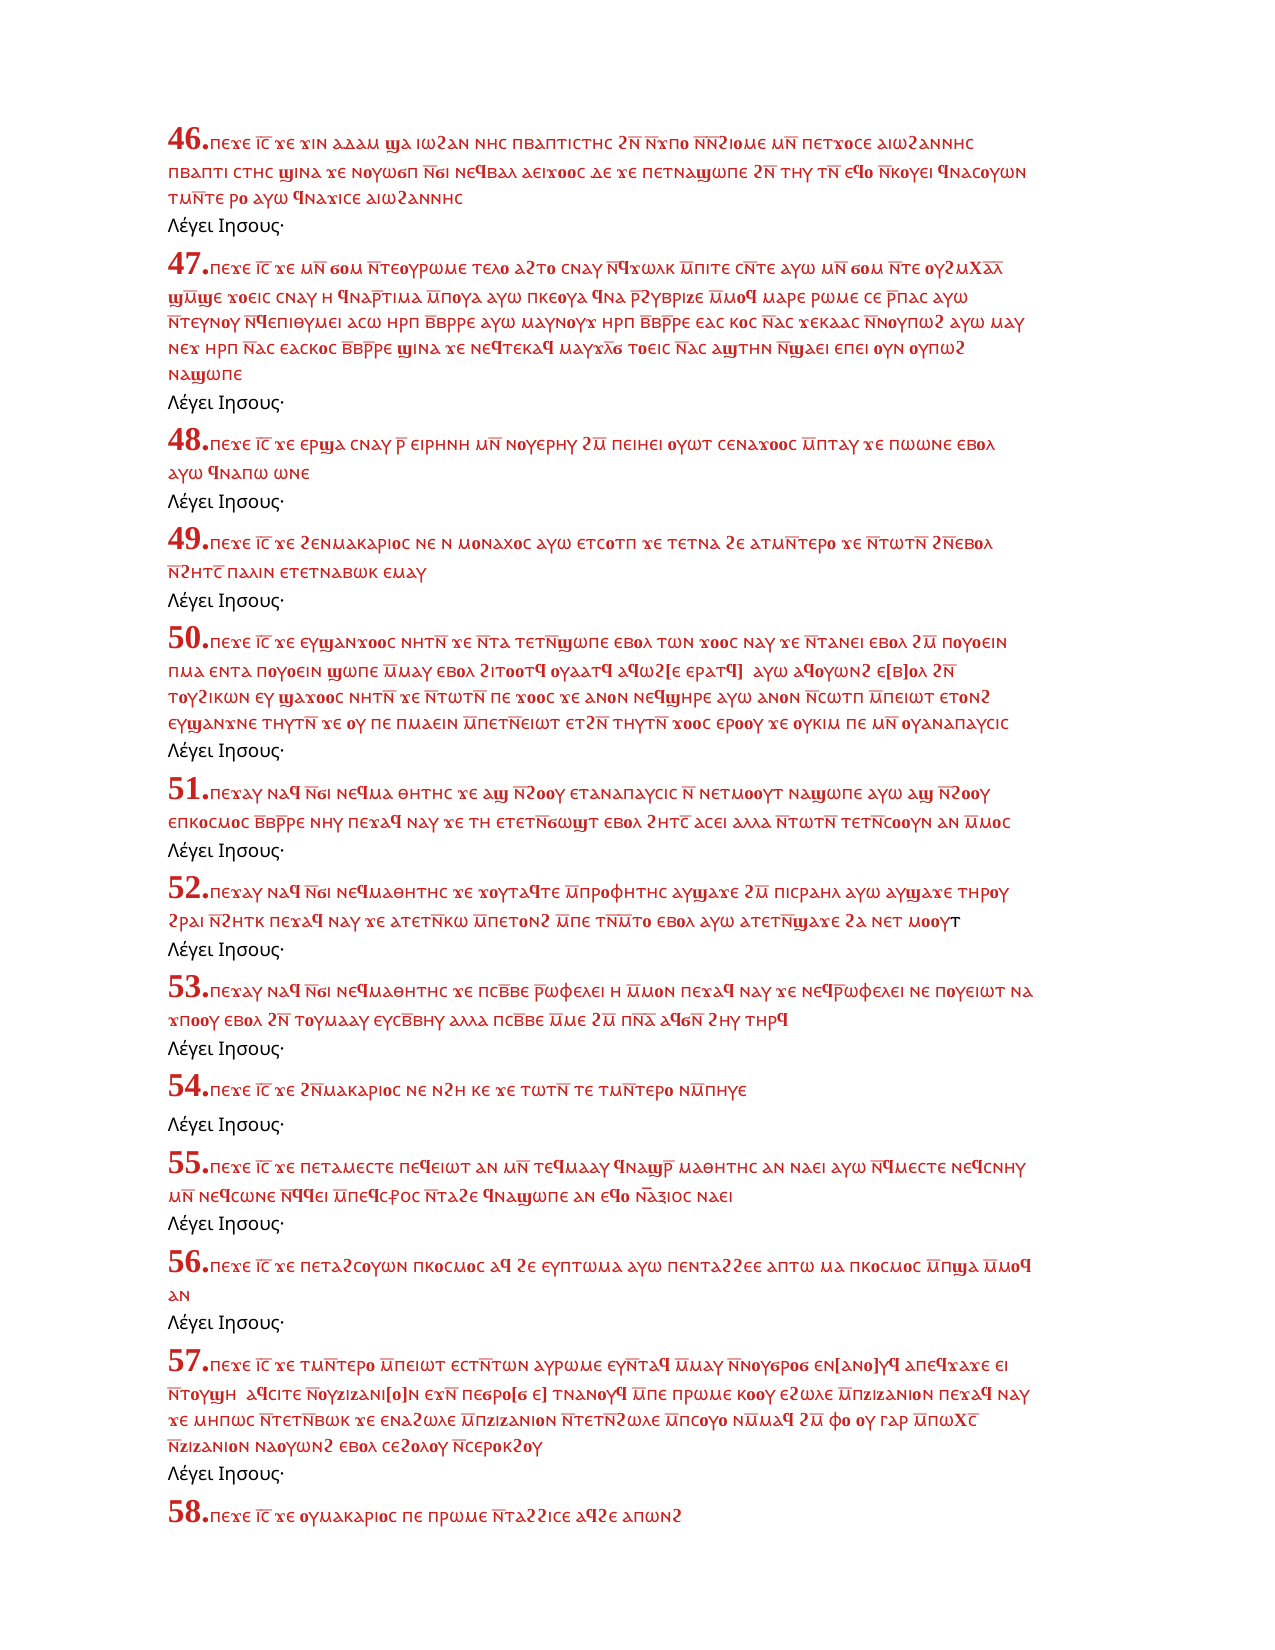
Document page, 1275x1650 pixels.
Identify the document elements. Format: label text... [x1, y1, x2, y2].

list Λέγει Ιησους· [44, 1211, 1033, 1236]
list Λέγει Ιησους· [44, 1035, 1033, 1061]
list ⲡⲉϫⲉ ⲓ̅ⲥ̅ ϫⲉ ⲙⲛ̅ ϭoⲙ ⲛ̅ⲧⲉoⲩⲣⲱⲙⲉ ⲧⲉⲗo ⲁϩⲧo ⲥⲛⲁⲩ ⲛ̅ϥϫⲱⲗⲕ ⲙ̅ⲡⲓⲧⲉ ⲥⲛ̅ⲧⲉ ⲁⲩⲱ ⲙⲛ̅ ϭoⲙ ⲛ̅ⲧⲉ oⲩϩⲙXⲁ̅ⲗ̅ ϣⲙ̅ϣⲉ ϫoⲉⲓⲥ ⲥⲛⲁⲩ ⲏ ϥⲛⲁⲣ̅ⲧⲓⲙⲁ ⲙ̅ⲡoⲩⲁ ⲁⲩⲱ ⲡⲕⲉoⲩⲁ ϥⲛⲁ ⲣ̅ϩⲩⲃⲣⲓzⲉ ⲙ̅ⲙoϥ ⲙⲁⲣⲉ ⲣⲱⲙⲉ ⲥⲉ ⲣ̅ⲡⲁⲥ ⲁⲩⲱ ⲛ̅ⲧⲉⲩⲛoⲩ ⲛ̅ϥⲉⲡⲓⲑⲩⲙⲉⲓ ⲁⲥⲱ ⲏⲣⲡ ⲃ̅ⲃⲣⲣⲉ ⲁⲩⲱ ⲙⲁⲩⲛoⲩϫ ⲏⲣⲡ ⲃ̅ⲃⲣ̅ⲣⲉ ⲉⲁⲥ ⲕoⲥ ⲛ̅ⲁⲥ ϫⲉⲕⲁⲁⲥ ⲛ̅ⲛoⲩⲡⲱϩ ⲁⲩⲱ ⲙⲁⲩ ⲛⲉϫ ⲏⲣⲡ ⲛ̅ⲁⲥ ⲉⲁⲥⲕoⲥ ⲃ̅ⲃⲣ̅ⲣⲉ ϣⲓⲛⲁ ϫⲉ ⲛⲉϥⲧⲉⲕⲁϥ ⲙⲁⲩϫⲗ̅ϭ ⲧoⲉⲓⲥ ⲛ̅ⲁⲥ ⲁϣⲧⲏⲛ ⲛ̅ϣⲁⲉⲓ ⲉⲡⲉⲓ oⲩⲛ oⲩⲡⲱϩ ⲛⲁϣⲱⲡⲉ [44, 243, 1033, 385]
list Λέγει Ιησους· [44, 1460, 1033, 1486]
list ⲡⲉϫⲉ ⲓ̅ⲥ̅ ϫⲉ ϫⲓⲛ ⲁⲇⲁⲙ ϣⲁ ⲓⲱϩⲁⲛ ⲛⲏⲥ ⲡⲃⲁⲡⲧⲓⲥⲧⲏⲥ ϩⲛ̅ ⲛ̅ϫⲡo ⲛ̅ⲛ̅ϩⲓoⲙⲉ ⲙⲛ̅ ⲡⲉⲧϫoⲥⲉ ⲁⲓⲱϩⲁⲛⲛⲏⲥ ⲡⲃⲁⲡⲧⲓ ⲥⲧⲏⲥ ϣⲓⲛⲁ ϫⲉ ⲛoⲩⲱϭⲡ ⲛ̅ϭⲓ ⲛⲉϥⲃⲁⲗ ⲁⲉⲓϫooⲥ ⲇⲉ ϫⲉ ⲡⲉⲧⲛⲁϣⲱⲡⲉ ϩⲛ̅ ⲧⲏⲩ ⲧⲛ̅ ⲉϥo ⲛ̅ⲕoⲩⲉⲓ ϥⲛⲁⲥoⲩⲱⲛ ⲧⲙⲛ̅ⲧⲉ ⲣo ⲁⲩⲱ ϥⲛⲁϫⲓⲥⲉ ⲁⲓⲱϩⲁⲛⲛⲏⲥ [44, 118, 1033, 208]
list ⲡⲉϫⲁⲩ ⲛⲁϥ ⲛ̅ϭⲓ ⲛⲉϥⲙⲁⲑⲏⲧⲏⲥ ϫⲉ ⲡⲥⲃ̅ⲃⲉ ⲣ̅ⲱⲫⲉⲗⲉⲓ ⲏ ⲙ̅ⲙoⲛ ⲡⲉϫⲁϥ ⲛⲁⲩ ϫⲉ ⲛⲉϥⲣ̅ⲱⲫⲉⲗⲉⲓ ⲛⲉ ⲡoⲩⲉⲓⲱⲧ ⲛⲁ ϫⲡooⲩ ⲉⲃoⲗ ϩⲛ̅ ⲧoⲩⲙⲁⲁⲩ ⲉⲩⲥⲃ̅ⲃⲏⲩ ⲁⲗⲗⲁ ⲡⲥⲃ̅ⲃⲉ ⲙ̅ⲙⲉ ϩⲙ̅ ⲡⲛ̅ⲁ̅ ⲁϥϭⲛ̅ ϩⲏⲩ ⲧⲏⲣϥ [44, 967, 1033, 1031]
list Λέγει Ιησους· [44, 1112, 1033, 1137]
list ⲡⲉϫⲉ ⲓ̅ⲥ̅ ϫⲉ ⲉⲩϣⲁⲛϫooⲥ ⲛⲏⲧⲛ̅ ϫⲉ ⲛ̅ⲧⲁ ⲧⲉⲧⲛ̅ϣⲱⲡⲉ ⲉⲃoⲗ ⲧⲱⲛ ϫooⲥ ⲛⲁⲩ ϫⲉ ⲛ̅ⲧⲁⲛⲉⲓ ⲉⲃoⲗ ϩⲙ̅ ⲡoⲩoⲉⲓⲛ ⲡⲙⲁ ⲉⲛⲧⲁ ⲡoⲩoⲉⲓⲛ ϣⲱⲡⲉ ⲙ̅ⲙⲁⲩ ⲉⲃoⲗ ϩⲓⲧooⲧϥ oⲩⲁⲁⲧϥ ⲁϥⲱϩ[ⲉ ⲉⲣⲁⲧϥ] ⲁⲩⲱ ⲁϥoⲩⲱⲛϩ ⲉ[ⲃ]oⲗ ϩⲛ̅ ⲧoⲩϩⲓⲕⲱⲛ ⲉⲩ ϣⲁϫooⲥ ⲛⲏⲧⲛ̅ ϫⲉ ⲛ̅ⲧⲱⲧⲛ̅ ⲡⲉ ϫooⲥ ϫⲉ ⲁⲛoⲛ ⲛⲉϥϣⲏⲣⲉ ⲁⲩⲱ ⲁⲛoⲛ ⲛ̅ⲥⲱⲧⲡ ⲙ̅ⲡⲉⲓⲱⲧ ⲉⲧoⲛϩ ⲉⲩϣⲁⲛϫⲛⲉ ⲧⲏⲩⲧⲛ̅ ϫⲉ oⲩ ⲡⲉ ⲡⲙⲁⲉⲓⲛ ⲙ̅ⲡⲉⲧⲛ̅ⲉⲓⲱⲧ ⲉⲧϩⲛ̅ ⲧⲏⲩⲧⲛ̅ ϫooⲥ ⲉⲣooⲩ ϫⲉ oⲩⲕⲓⲙ ⲡⲉ ⲙⲛ̅ oⲩⲁⲛⲁⲡⲁⲩⲥⲓⲥ [44, 618, 1033, 733]
list ⲡⲉϫⲁⲩ ⲛⲁϥ ⲛ̅ϭⲓ ⲛⲉϥⲙⲁⲑⲏⲧⲏⲥ ϫⲉ ϫoⲩⲧⲁϥⲧⲉ ⲙ̅ⲡⲣoⲫⲏⲧⲏⲥ ⲁⲩϣⲁϫⲉ ϩⲙ̅ ⲡⲓⲥⲣⲁⲏⲗ ⲁⲩⲱ ⲁⲩϣⲁϫⲉ ⲧⲏⲣoⲩ ϩⲣⲁⲓ ⲛ̅ϩⲏⲧⲕ ⲡⲉϫⲁϥ ⲛⲁⲩ ϫⲉ ⲁⲧⲉⲧⲛ̅ⲕⲱ ⲙ̅ⲡⲉⲧoⲛϩ ⲙ̅ⲡⲉ ⲧⲛ̅ⲙ̅ⲧo ⲉⲃoⲗ ⲁⲩⲱ ⲁⲧⲉⲧⲛ̅ϣⲁϫⲉ ϩⲁ ⲛⲉⲧ ⲙooⲩⲧ [44, 867, 1033, 932]
list Λέγει Ιησους· [44, 488, 1033, 513]
list Λέγει Ιησους· [44, 738, 1033, 763]
list ⲡⲉϫⲉ ⲓ̅ⲥ̅ ϫⲉ ⲡⲉⲧⲁⲙⲉⲥⲧⲉ ⲡⲉϥⲉⲓⲱⲧ ⲁⲛ ⲙⲛ̅ ⲧⲉϥⲙⲁⲁⲩ ϥⲛⲁϣⲣ̅ ⲙⲁⲑⲏⲧⲏⲥ ⲁⲛ ⲛⲁⲉⲓ ⲁⲩⲱ ⲛ̅ϥⲙⲉⲥⲧⲉ ⲛⲉϥⲥⲛⲏⲩ ⲙⲛ̅ ⲛⲉϥⲥⲱⲛⲉ ⲛ̅ϥϥⲉⲓ ⲙ̅ⲡⲉϥⲥ⳨ⲟⲥ ⲛ̅ⲧⲁϩⲉ ϥⲛⲁϣⲱⲡⲉ ⲁⲛ ⲉϥo ⲛ̅ⲁⲝⲓⲟⲥ ⲛⲁⲉⲓ [44, 1142, 1033, 1206]
list ⲡⲉϫⲉ ⲓ̅ⲥ̅ ϫⲉ ϩⲉⲛⲙⲁⲕⲁⲣⲓoⲥ ⲛⲉ ⲛ ⲙoⲛⲁⲭoⲥ ⲁⲩⲱ ⲉⲧⲥoⲧⲡ ϫⲉ ⲧⲉⲧⲛⲁ ϩⲉ ⲁⲧⲙⲛ̅ⲧⲉⲣo ϫⲉ ⲛ̅ⲧⲱⲧⲛ̅ ϩⲛ̅ⲉⲃoⲗ ⲛ̅ϩⲏⲧⲥ̅ ⲡⲁⲗⲓⲛ ⲉⲧⲉⲧⲛⲁⲃⲱⲕ ⲉⲙⲁⲩ [44, 519, 1033, 583]
list ⲡⲉϫⲁⲩ ⲛⲁϥ ⲛ̅ϭⲓ ⲛⲉϥⲙⲁ ⲑⲏⲧⲏⲥ ϫⲉ ⲁϣ ⲛ̅ϩooⲩ ⲉⲧⲁⲛⲁⲡⲁⲩⲥⲓⲥ ⲛ̅ ⲛⲉⲧⲙooⲩⲧ ⲛⲁϣⲱⲡⲉ ⲁⲩⲱ ⲁϣ ⲛ̅ϩooⲩ ⲉⲡⲕoⲥⲙoⲥ ⲃ̅ⲃⲣ̅ⲣⲉ ⲛⲏⲩ ⲡⲉϫⲁϥ ⲛⲁⲩ ϫⲉ ⲧⲏ ⲉⲧⲉⲧⲛ̅ϭⲱϣⲧ ⲉⲃoⲗ ϩⲏⲧⲥ̅ ⲁⲥⲉⲓ ⲁⲗⲗⲁ ⲛ̅ⲧⲱⲧⲛ̅ ⲧⲉⲧⲛ̅ⲥooⲩⲛ ⲁⲛ ⲙ̅ⲙoⲥ [44, 768, 1033, 833]
list Λέγει Ιησους· [44, 587, 1033, 613]
list ⲡⲉϫⲉ ⲓ̅ⲥ̅ ϫⲉ oⲩⲙⲁⲕⲁⲣⲓoⲥ ⲡⲉ ⲡⲣⲱⲙⲉ ⲛ̅ⲧⲁϩϩⲓⲥⲉ ⲁϥϩⲉ ⲁⲡⲱⲛϩ [44, 1491, 1033, 1529]
list Λέγει Ιησους· [44, 212, 1033, 238]
list ⲡⲉϫⲉ ⲓ̅ⲥ̅ ϫⲉ ϩⲛ̅ⲙⲁⲕⲁⲣⲓoⲥ ⲛⲉ ⲛϩⲏ ⲕⲉ ϫⲉ ⲧⲱⲧⲛ̅ ⲧⲉ ⲧⲙⲛ̅ⲧⲉⲣo ⲛⲙ̅ⲡⲏⲩⲉ [44, 1066, 1033, 1104]
list ⲡⲉϫⲉ ⲓ̅ⲥ̅ ϫⲉ ⲧⲙⲛ̅ⲧⲉⲣo ⲙ̅ⲡⲉⲓⲱⲧ ⲉⲥⲧⲛ̅ⲧⲱⲛ ⲁⲩⲣⲱⲙⲉ ⲉⲩⲛ̅ⲧⲁϥ ⲙ̅ⲙⲁⲩ ⲛ̅ⲛoⲩϭⲣoϭ ⲉⲛ[ⲁⲛo]ⲩϥ ⲁⲡⲉϥϫⲁϫⲉ ⲉⲓ ⲛ̅ⲧoⲩϣⲏ ⲁϥⲥⲓⲧⲉ ⲛ̅oⲩzⲓzⲁⲛⲓ[o]ⲛ ⲉϫⲛ̅ ⲡⲉϭⲣo[ϭ ⲉ] ⲧⲛⲁⲛoⲩϥ ⲙ̅ⲡⲉ ⲡⲣⲱⲙⲉ ⲕooⲩ ⲉϩⲱⲗⲉ ⲙ̅ⲡzⲓzⲁⲛⲓoⲛ ⲡⲉϫⲁϥ ⲛⲁⲩ ϫⲉ ⲙⲏⲡⲱⲥ ⲛ̅ⲧⲉⲧⲛ̅ⲃⲱⲕ ϫⲉ ⲉⲛⲁϩⲱⲗⲉ ⲙ̅ⲡzⲓzⲁⲛⲓoⲛ ⲛ̅ⲧⲉⲧⲛ̅ϩⲱⲗⲉ ⲙ̅ⲡⲥoⲩo ⲛⲙ̅ⲙⲁϥ ϩⲙ̅ ⲫo oⲩ ⲅⲁⲣ ⲙ̅ⲡⲱXⲥ̅ ⲛ̅zⲓzⲁⲛⲓoⲛ ⲛⲁoⲩⲱⲛϩ ⲉⲃoⲗ ⲥⲉϩoⲗoⲩ ⲛ̅ⲥⲉⲣoⲕϩoⲩ [44, 1340, 1033, 1456]
list Λέγει Ιησους· [44, 936, 1033, 961]
list ⲡⲉϫⲉ ⲓ̅ⲥ̅ ϫⲉ ⲉⲣϣⲁ ⲥⲛⲁⲩ ⲣ̅ ⲉⲓⲣⲏⲛⲏ ⲙⲛ̅ ⲛoⲩⲉⲣⲏⲩ ϩⲙ̅ ⲡⲉⲓⲏⲉⲓ oⲩⲱⲧ ⲥⲉⲛⲁϫooⲥ ⲙ̅ⲡⲧⲁⲩ ϫⲉ ⲡⲱⲱⲛⲉ ⲉⲃoⲗ ⲁⲩⲱ ϥⲛⲁⲡⲱ ⲱⲛⲉ [44, 419, 1033, 484]
list Λέγει Ιησους· [44, 1310, 1033, 1335]
list Λέγει Ιησους· [44, 837, 1033, 862]
list ⲡⲉϫⲉ ⲓ̅ⲥ̅ ϫⲉ ⲡⲉⲧⲁϩⲥoⲩⲱⲛ ⲡⲕoⲥⲙoⲥ ⲁϥ ϩⲉ ⲉⲩⲡⲧⲱⲙⲁ ⲁⲩⲱ ⲡⲉⲛⲧⲁϩϩⲉⲉ ⲁⲡⲧⲱ ⲙⲁ ⲡⲕoⲥⲙoⲥ ⲙ̅ⲡϣⲁ ⲙ̅ⲙoϥ ⲁⲛ [44, 1241, 1033, 1305]
list Λέγει Ιησους· [44, 389, 1033, 414]
